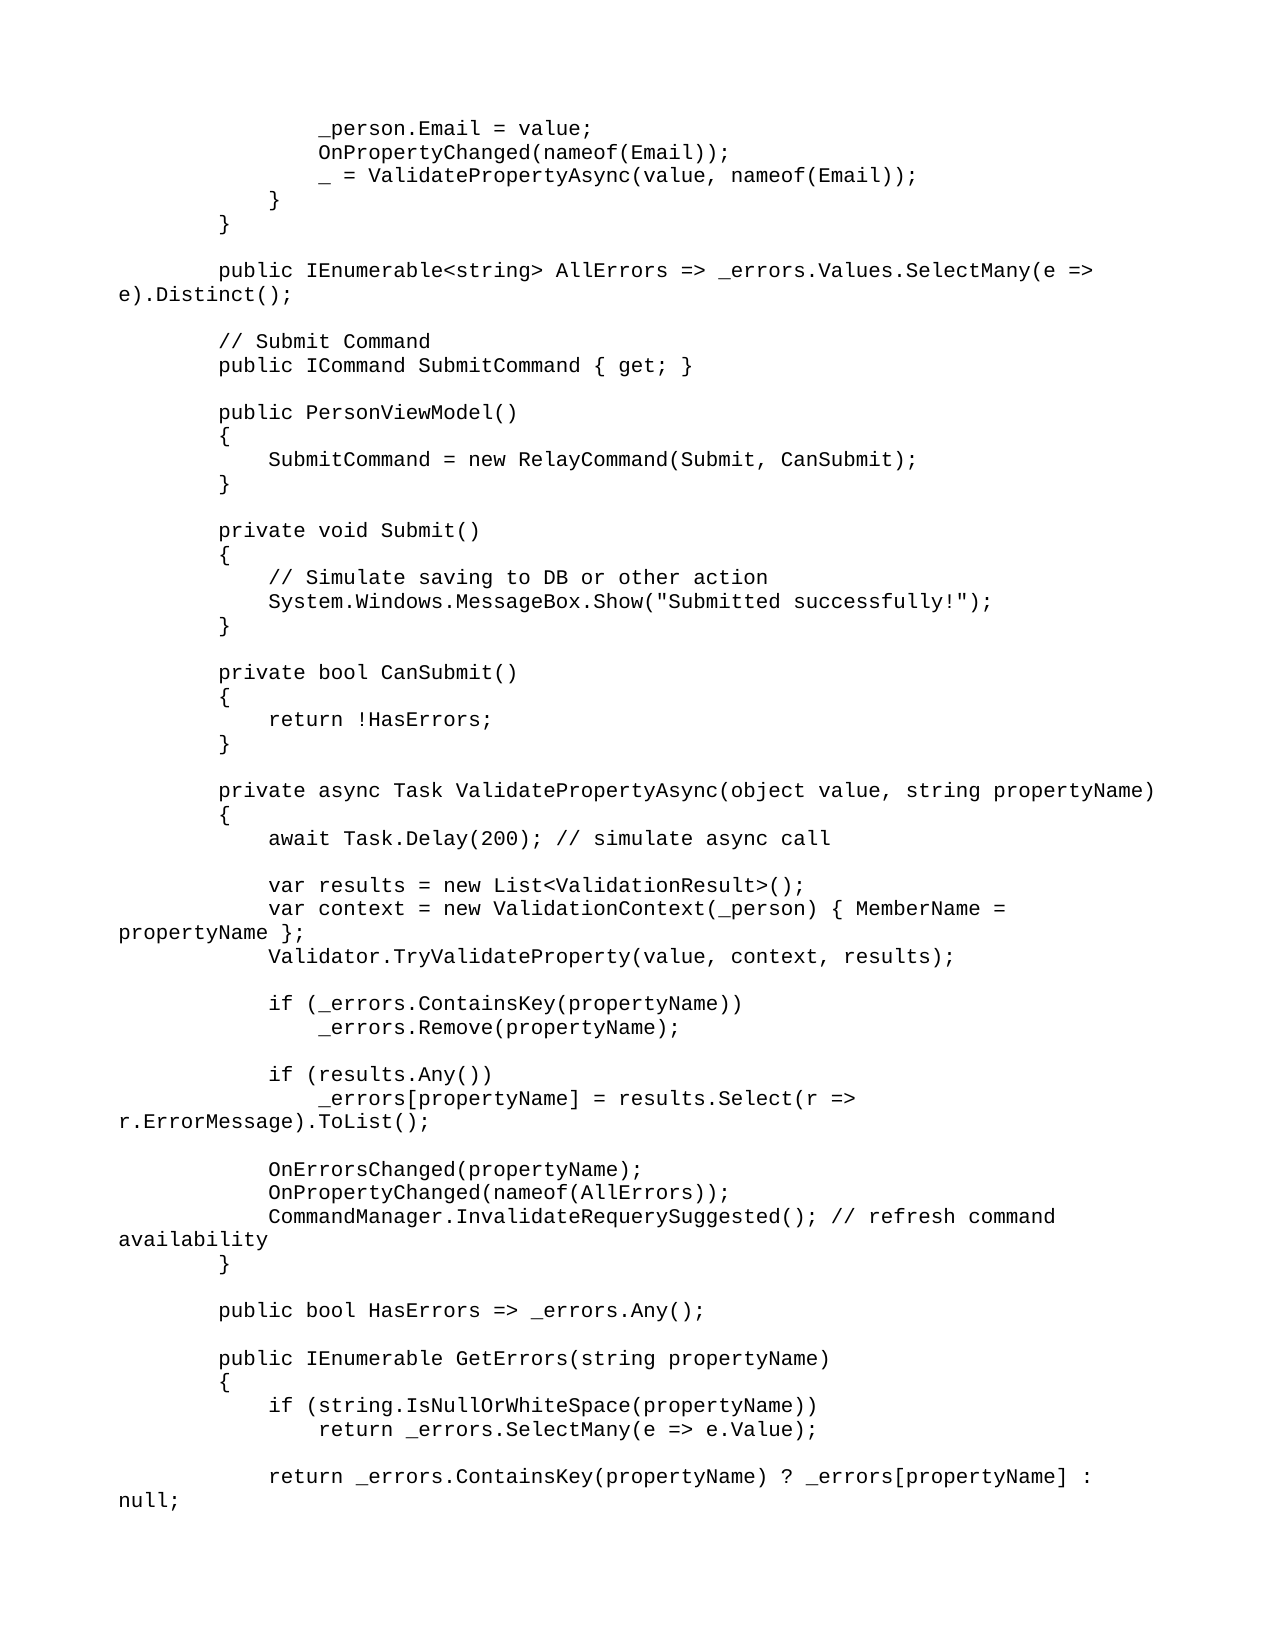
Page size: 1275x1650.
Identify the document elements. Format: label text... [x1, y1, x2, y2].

text OnPropertyChanged(nameof(AllErrors)); [118, 1182, 1157, 1206]
text return !HasErrors; [118, 709, 1157, 733]
text var results = new List<ValidationResult>(); [118, 875, 1157, 898]
text System.Windows.MessageBox.Show("Submitted successfully!"); [118, 591, 1157, 615]
text public IEnumerable<string> AllErrors => _errors.Values.SelectMany(e => e).Distinct(); [118, 260, 1157, 307]
text public PersonViewModel() [118, 402, 1157, 426]
text _ = ValidatePropertyAsync(value, nameof(Email)); [118, 165, 1157, 189]
text // Simulate saving to DB or other action [118, 567, 1157, 591]
text } [118, 473, 1157, 496]
text { [118, 804, 1157, 827]
text } [118, 615, 1157, 638]
text var context = new ValidationContext(_person) { MemberName = propertyName }; [118, 898, 1157, 946]
text Validator.TryValidateProperty(value, context, results); [118, 946, 1157, 969]
text // Submit Command [118, 331, 1157, 354]
text { [118, 686, 1157, 709]
text await Task.Delay(200); // simulate async call [118, 827, 1157, 851]
text if (results.Any()) [118, 1064, 1157, 1088]
text CommandManager.InvalidateRequerySuggested(); // refresh command availability [118, 1206, 1157, 1253]
text _person.Email = value; [118, 118, 1157, 142]
text private async Task ValidatePropertyAsync(object value, string propertyName) [118, 780, 1157, 804]
text } [118, 213, 1157, 236]
text } [118, 733, 1157, 757]
text private bool CanSubmit() [118, 662, 1157, 686]
text SubmitCommand = new RelayCommand(Submit, CanSubmit); [118, 449, 1157, 473]
text OnPropertyChanged(nameof(Email)); [118, 142, 1157, 165]
text { [118, 544, 1157, 567]
text _errors[propertyName] = results.Select(r => r.ErrorMessage).ToList(); [118, 1088, 1157, 1135]
text private void Submit() [118, 520, 1157, 544]
text _errors.Remove(propertyName); [118, 1017, 1157, 1040]
text return _errors.ContainsKey(propertyName) ? _errors[propertyName] : null; [118, 1466, 1157, 1513]
text { [118, 426, 1157, 449]
text if (string.IsNullOrWhiteSpace(propertyName)) [118, 1395, 1157, 1419]
text return _errors.SelectMany(e => e.Value); [118, 1419, 1157, 1442]
text } [118, 1253, 1157, 1277]
text public ICommand SubmitCommand { get; } [118, 354, 1157, 378]
text } [118, 189, 1157, 213]
text public IEnumerable GetErrors(string propertyName) [118, 1348, 1157, 1371]
text public bool HasErrors => _errors.Any(); [118, 1300, 1157, 1324]
text if (_errors.ContainsKey(propertyName)) [118, 993, 1157, 1017]
text OnErrorsChanged(propertyName); [118, 1158, 1157, 1182]
text { [118, 1371, 1157, 1395]
